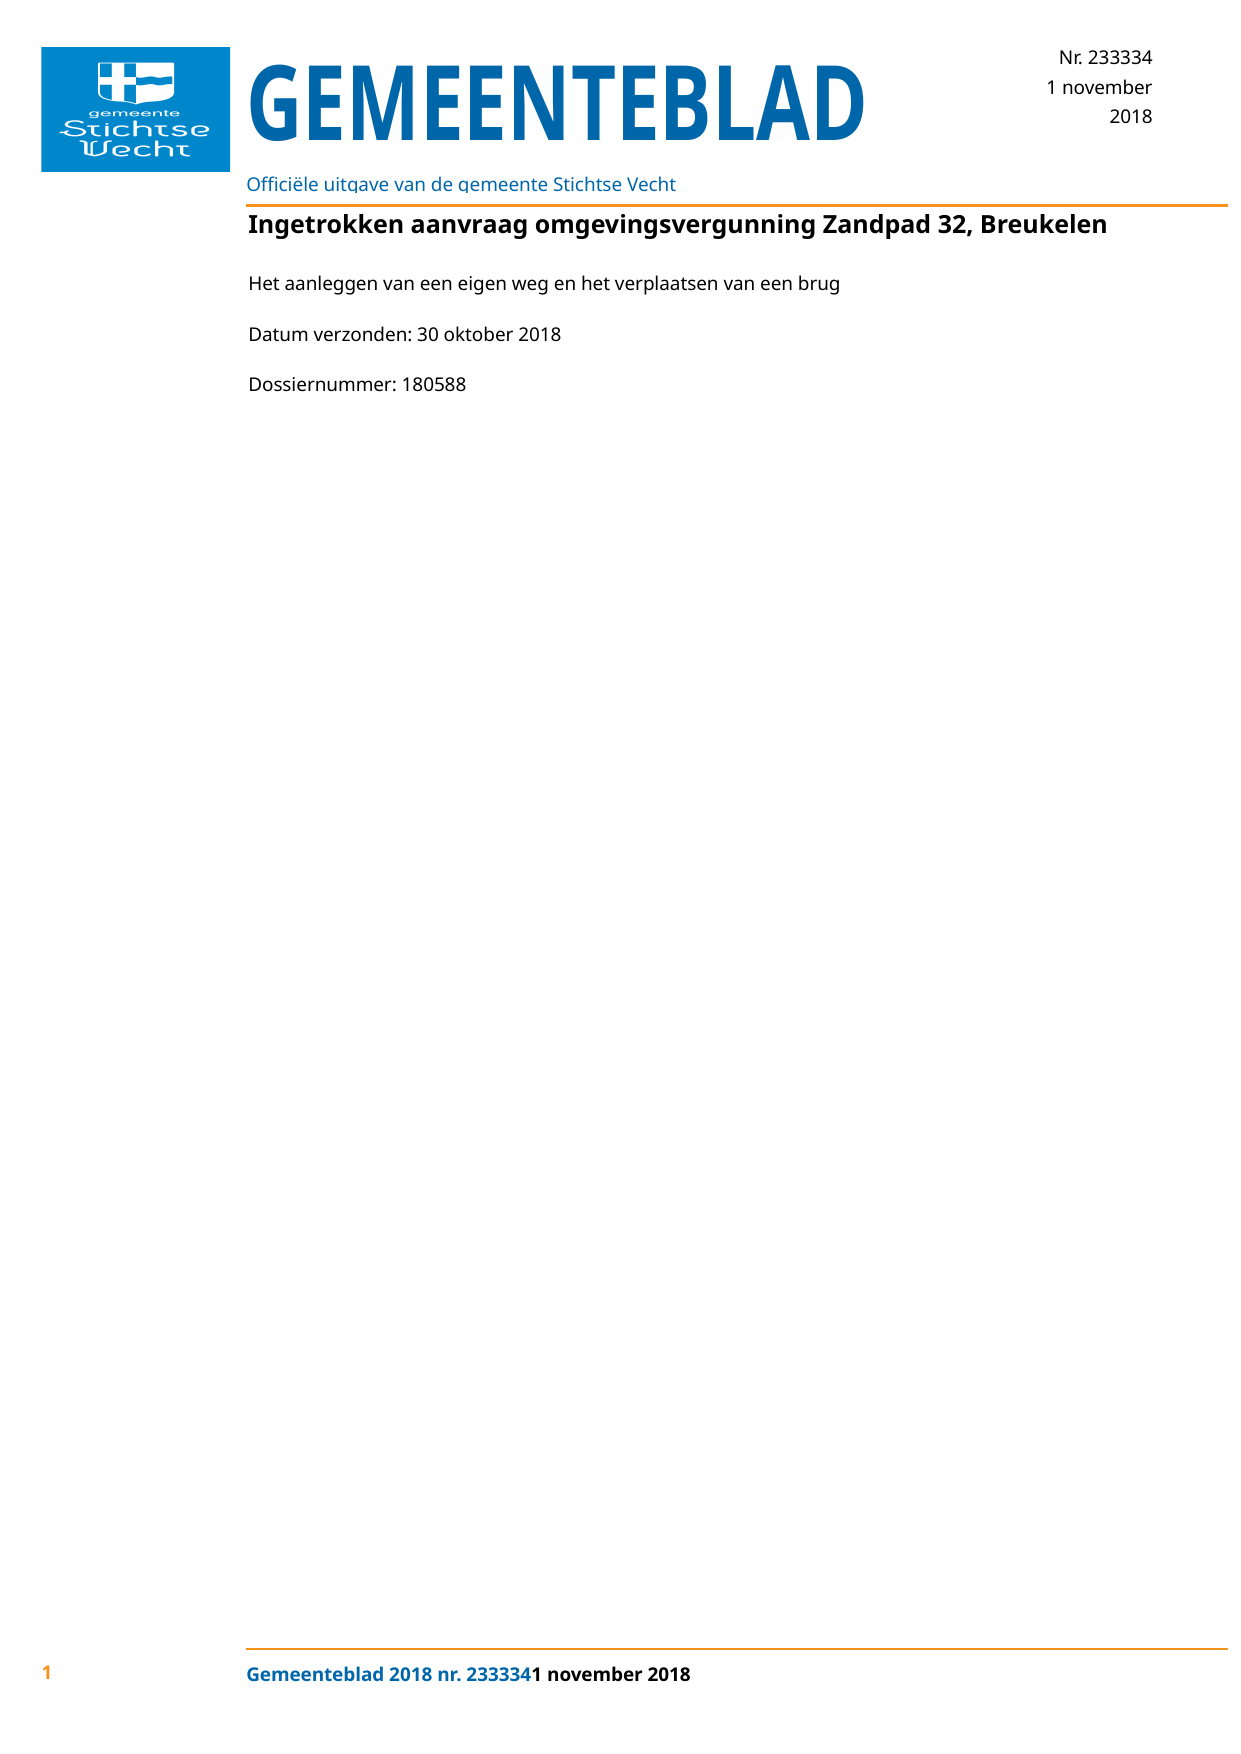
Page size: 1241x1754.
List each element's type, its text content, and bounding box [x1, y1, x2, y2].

text Datum verzonden: 30 oktober 2018 [248, 321, 1152, 346]
text Ingetrokken aanvraag omgevingsvergunning Zandpad 32, Breukelen [248, 207, 1152, 241]
picture [137, 63, 174, 103]
picture [99, 63, 135, 101]
text Dossiernummer: 180588 [248, 371, 1152, 397]
text Het aanleggen van een eigen weg en het verplaatsen van een brug [248, 270, 1152, 296]
